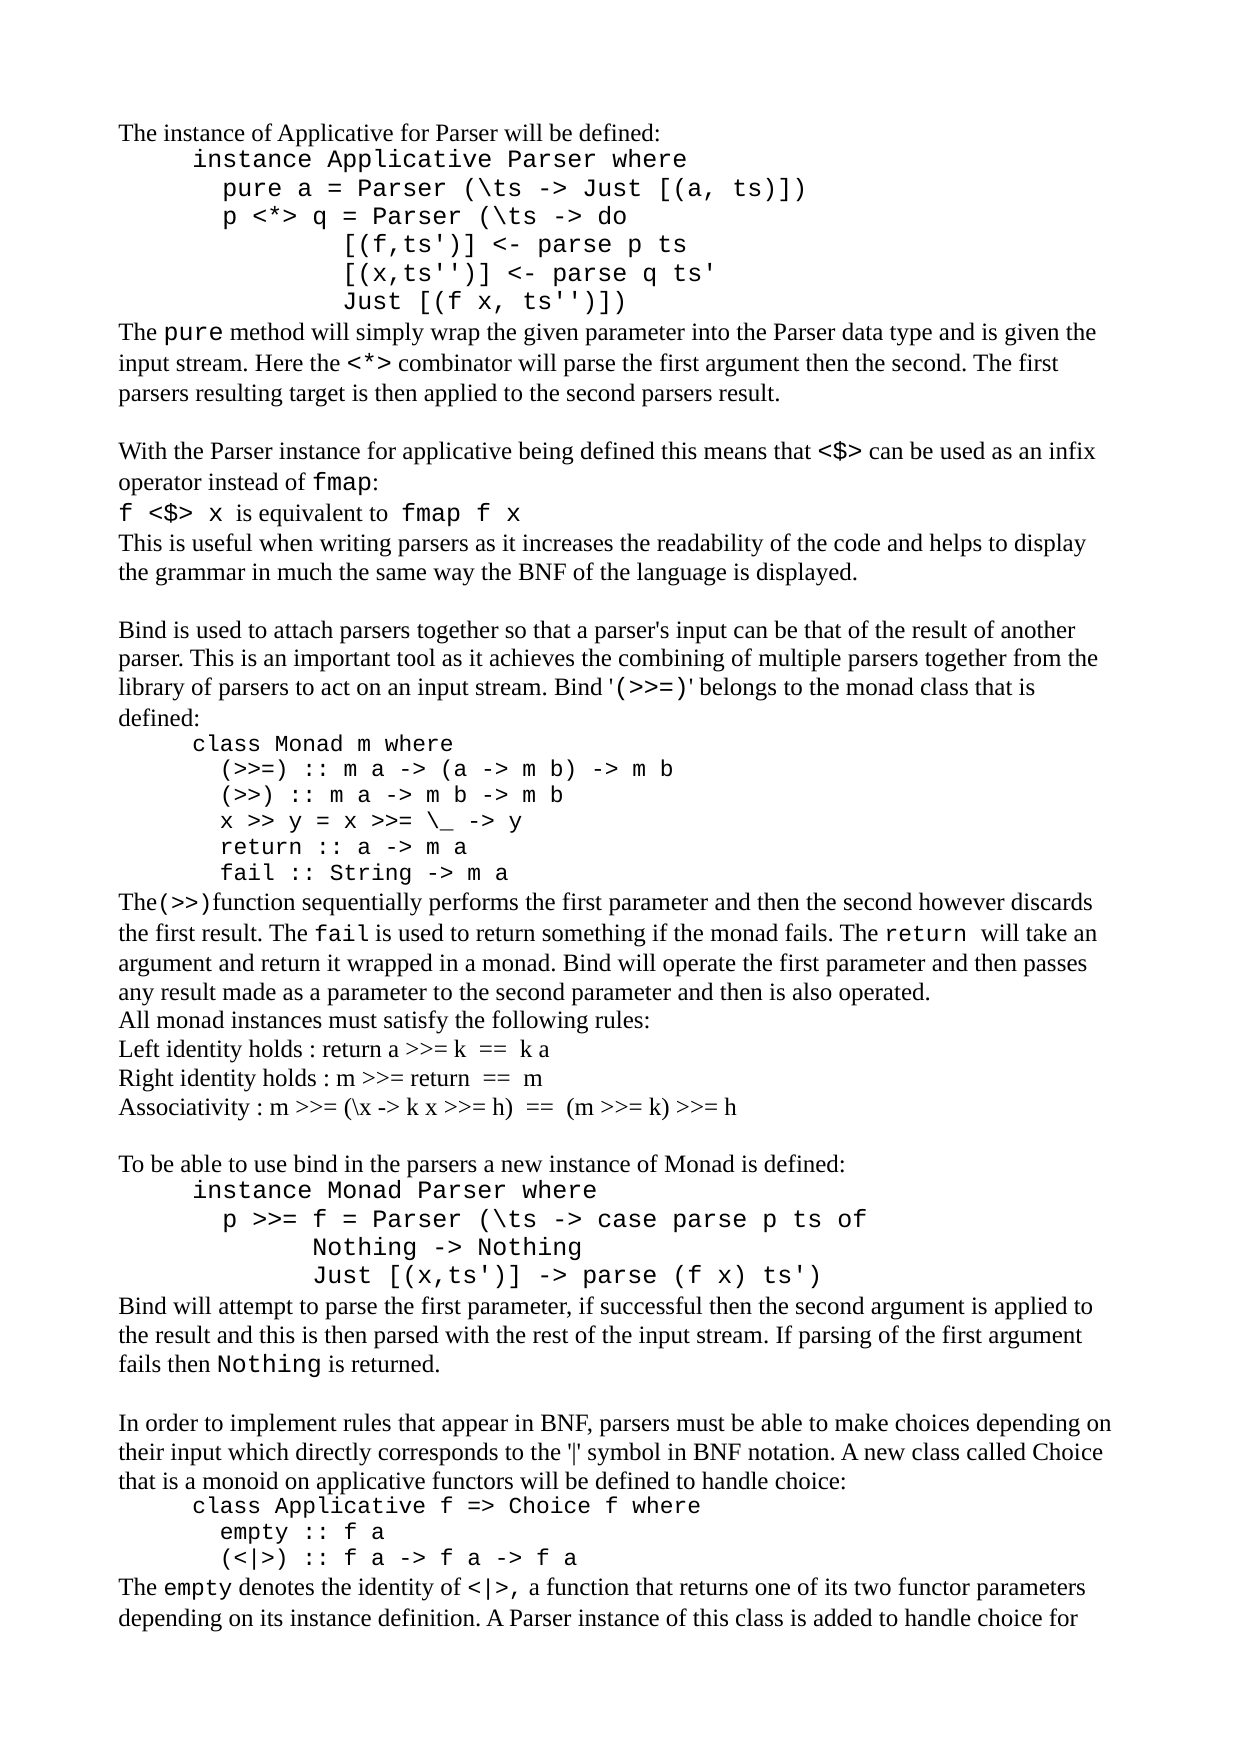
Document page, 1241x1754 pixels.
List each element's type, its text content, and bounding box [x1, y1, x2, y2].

text Associativity : m >>= (\x -> k x >>= h) == (m >>= k) >>= h [118, 1092, 1122, 1120]
text Nothing -> Nothing [118, 1234, 1122, 1263]
text f <$> x is equivalent to fmap f x [118, 498, 1122, 528]
text instance Monad Parser where [118, 1178, 1122, 1206]
text fail :: String -> m a [118, 862, 1122, 887]
text The pure method will simply wrap the given parameter into the Parser data type and is given the input stream. Here the <*> combinator will parse the first argument then the second. The first parsers resulting target is then applied to the second parsers result. [118, 317, 1122, 407]
text class Monad m where [118, 732, 1122, 758]
text Right identity holds : m >>= return == m [118, 1063, 1122, 1092]
text p >>= f = Parser (\ts -> case parse p ts of [118, 1206, 1122, 1234]
text In order to implement rules that appear in BNF, parsers must be able to make choices depending on their input which directly corresponds to the '|' symbol in BNF notation. A new class called Choice that is a monoid on applicative functors will be defined to handle choice: [118, 1408, 1122, 1494]
text All monad instances must satisfy the following rules: [118, 1005, 1122, 1034]
text This is useful when writing parsers as it increases the readability of the code and helps to display the grammar in much the same way the BNF of the language is displayed. [118, 528, 1122, 586]
text (>>) :: m a -> m b -> m b [118, 784, 1122, 810]
text [(x,ts'')] <- parse q ts' [118, 260, 1122, 288]
text x >> y = x >>= \_ -> y [118, 810, 1122, 836]
text instance Applicative Parser where [118, 147, 1122, 175]
text return :: a -> m a [118, 836, 1122, 862]
text Left identity holds : return a >>= k == k a [118, 1034, 1122, 1063]
text [(f,ts')] <- parse p ts [118, 232, 1122, 260]
text p <*> q = Parser (\ts -> do [118, 203, 1122, 232]
text The instance of Applicative for Parser will be defined: [118, 118, 1122, 147]
text The(>>)function sequentially performs the first parameter and then the second however discards the first result. The fail is used to return something if the monad fails. The return will take an argument and return it wrapped in a monad. Bind will operate the first parameter and then passes any result made as a parameter to the second parameter and then is also operated. [118, 887, 1122, 1005]
text The empty denotes the identity of <|>, a function that returns one of its two functor parameters depending on its instance definition. A Parser instance of this class is added to handle choice for [118, 1572, 1122, 1631]
text (>>=) :: m a -> (a -> m b) -> m b [118, 758, 1122, 784]
text class Applicative f => Choice f where [118, 1494, 1122, 1521]
text empty :: f a [118, 1521, 1122, 1546]
text Bind will attempt to parse the first parameter, if successful then the second argument is applied to the result and this is then parsed with the rest of the input stream. If parsing of the first argument fails then Nothing is returned. [118, 1291, 1122, 1379]
text To be able to use bind in the parsers a new instance of Monad is defined: [118, 1149, 1122, 1178]
text Bind is used to attach parsers together so that a parser's input can be that of the result of another parser. This is an important tool as it achieves the combining of multiple parsers together from the library of parsers to act on an input stream. Bind '(>>=)' belongs to the monad class that is defined: [118, 615, 1122, 732]
text Just [(f x, ts'')]) [118, 288, 1122, 317]
text Just [(x,ts')] -> parse (f x) ts') [118, 1263, 1122, 1291]
text With the Parser instance for applicative being defined this means that <$> can be used as an infix operator instead of fmap: [118, 436, 1122, 498]
text pure a = Parser (\ts -> Just [(a, ts)]) [118, 175, 1122, 203]
text (<|>) :: f a -> f a -> f a [118, 1546, 1122, 1572]
